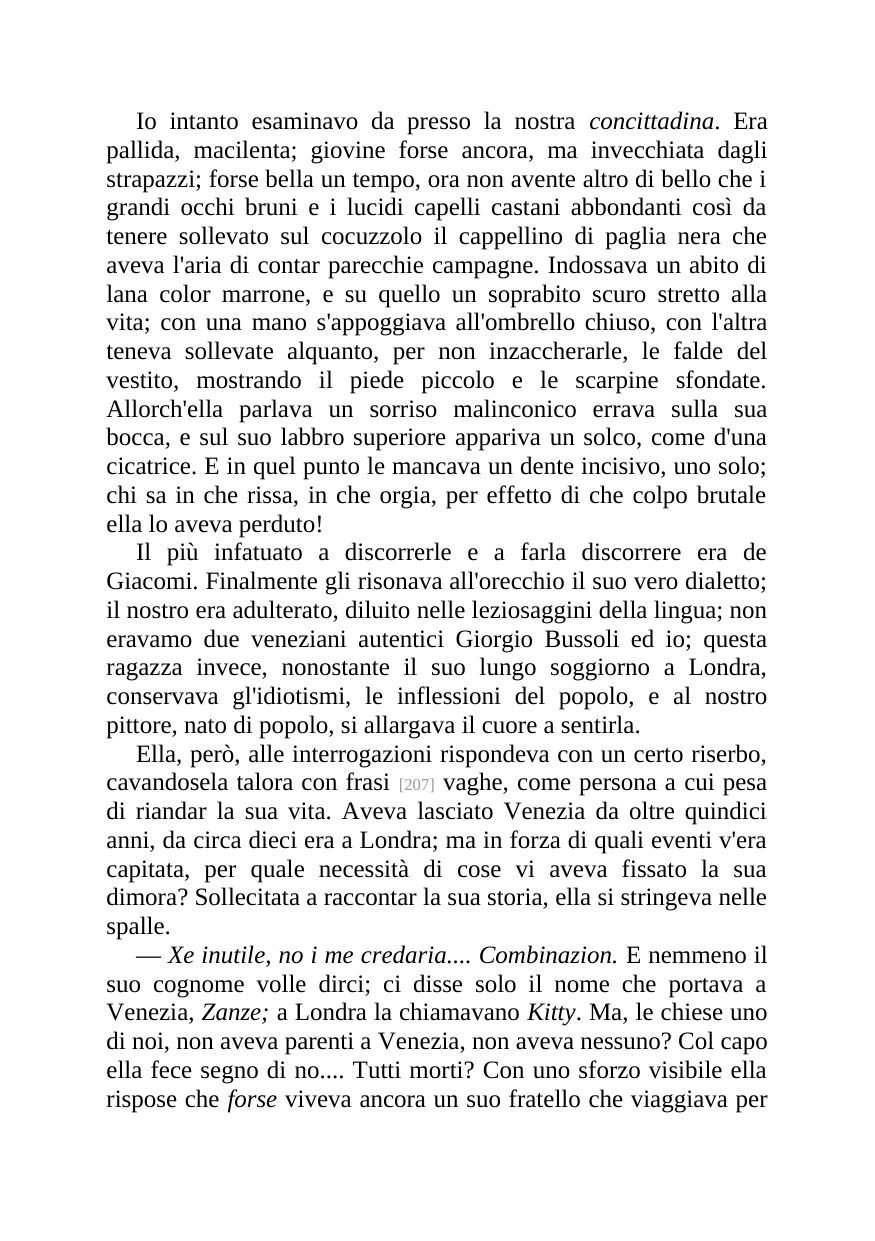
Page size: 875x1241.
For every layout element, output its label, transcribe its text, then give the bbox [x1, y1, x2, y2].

text Ella, però, alle interrogazioni rispondeva con un certo riserbo, cavandosela talora con frasi [207] vaghe, come persona a cui pesa di riandar la sua vita. Aveva lasciato Venezia da oltre quindici anni, da circa dieci era a Londra; ma in forza di quali eventi v'era capitata, per quale necessità di cose vi aveva fissato la sua dimora? Sollecitata a raccontar la sua storia, ella si stringeva nelle spalle. [106, 739, 768, 940]
text — Xe inutile, no i me credaria.... Combinazion. E nemmeno il suo cognome volle dirci; ci disse solo il nome che portava a Venezia, Zanze; a Londra la chiamavano Kitty. Ma, le chiese uno di noi, non aveva parenti a Venezia, non aveva nessuno? Col capo ella fece segno di no.... Tutti morti? Con uno sforzo visibile ella rispose che forse viveva ancora un suo fratello che viaggiava per [106, 940, 768, 1112]
text Il più infatuato a discorrerle e a farla discorrere era de Giacomi. Finalmente gli risonava all'orecchio il suo vero dialetto; il nostro era adulterato, diluito nelle leziosaggini della lingua; non eravamo due veneziani autentici Giorgio Bussoli ed io; questa ragazza invece, nonostante il suo lungo soggiorno a Londra, conservava gl'idiotismi, le inflessioni del popolo, e al nostro pittore, nato di popolo, si allargava il cuore a sentirla. [106, 537, 768, 739]
text Io intanto esaminavo da presso la nostra concittadina. Era pallida, macilenta; giovine forse ancora, ma invecchiata dagli strapazzi; forse bella un tempo, ora non avente altro di bello che i grandi occhi bruni e i lucidi capelli castani abbondanti così da tenere sollevato sul cocuzzolo il cappellino di paglia nera che aveva l'aria di contar parecchie campagne. Indossava un abito di lana color marrone, e su quello un soprabito scuro stretto alla vita; con una mano s'appoggiava all'ombrello chiuso, con l'altra teneva sollevate alquanto, per non inzaccherarle, le falde del vestito, mostrando il piede piccolo e le scarpine sfondate. Allorch'ella parlava un sorriso malinconico errava sulla sua bocca, e sul suo labbro superiore appariva un solco, come d'una cicatrice. E in quel punto le mancava un dente incisivo, uno solo; chi sa in che rissa, in che orgia, per effetto di che colpo brutale ella lo aveva perduto! [106, 106, 768, 537]
